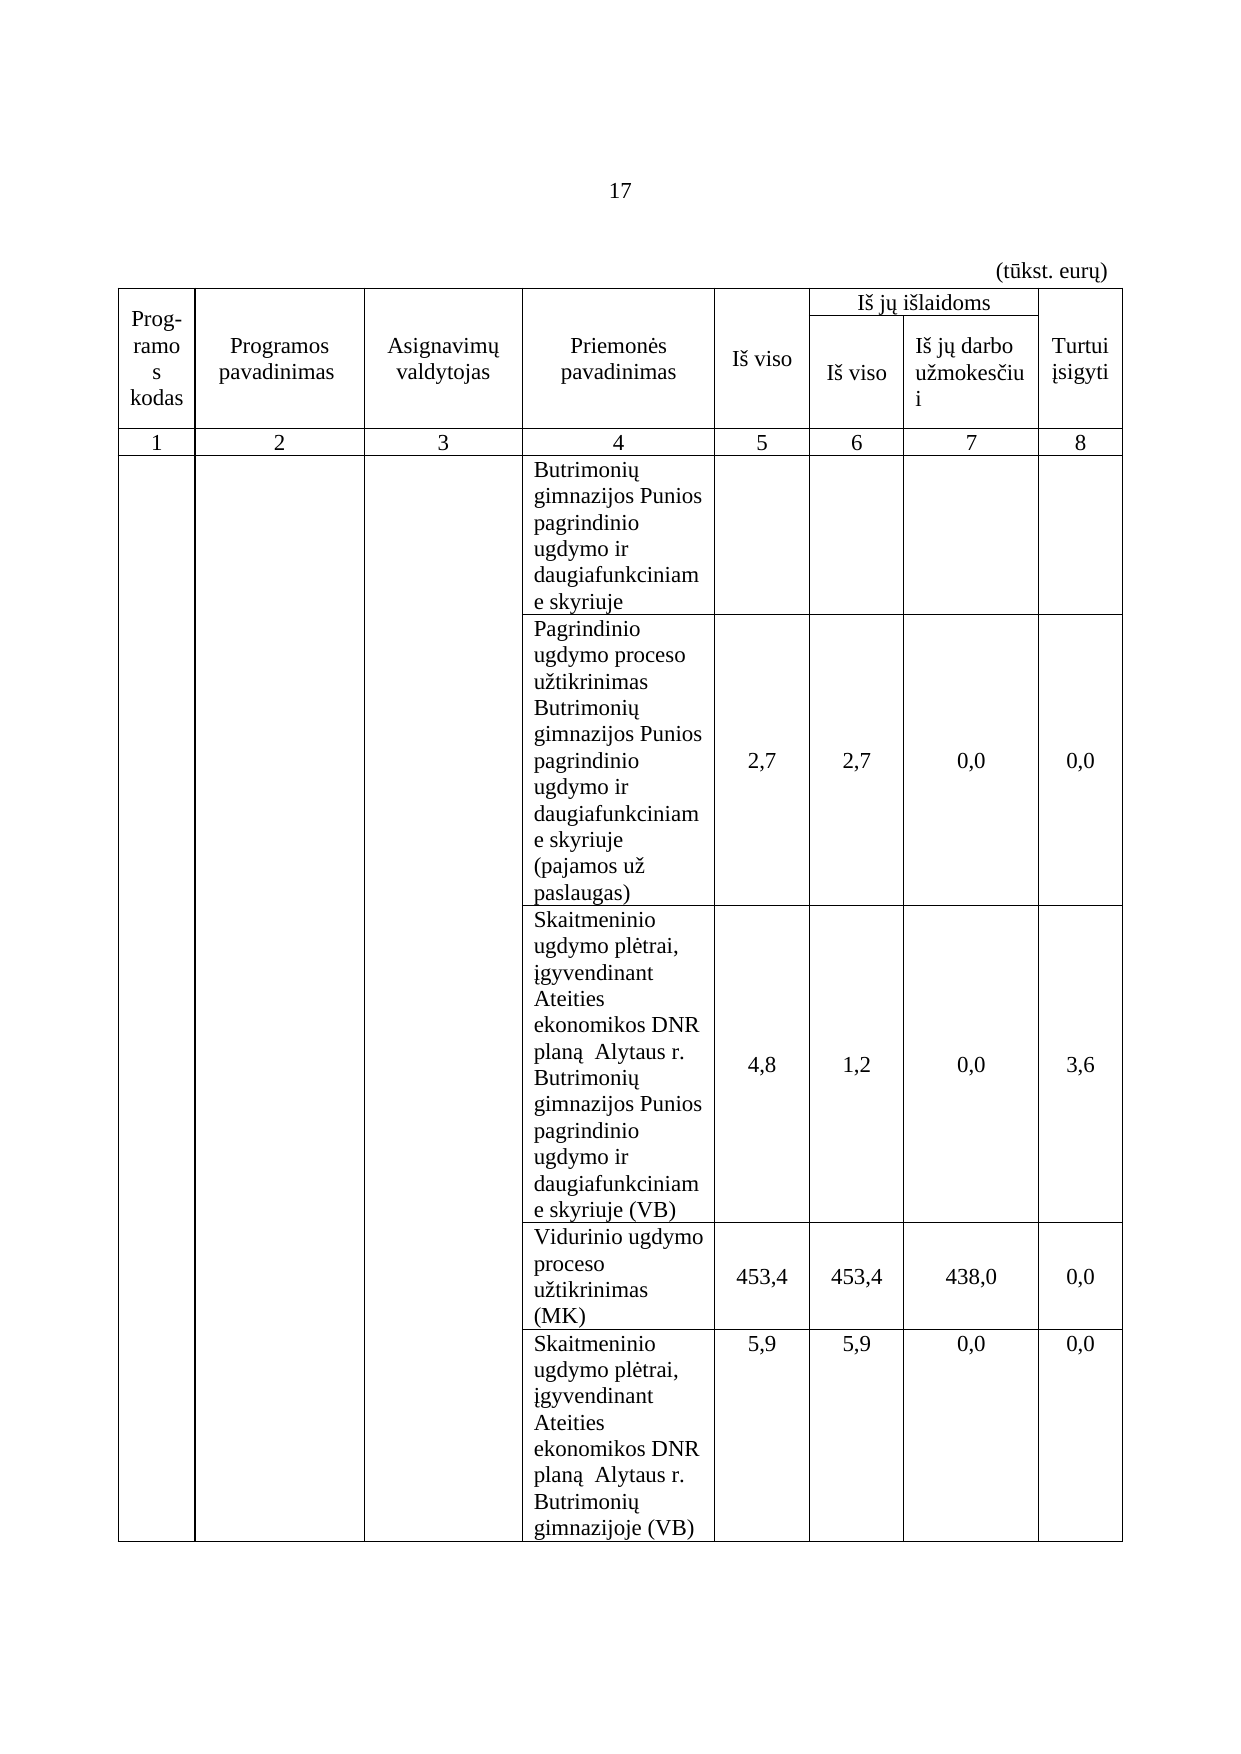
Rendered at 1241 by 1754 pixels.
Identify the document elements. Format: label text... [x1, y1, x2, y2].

table_cell Iš jų išlaidoms [810, 289, 1038, 315]
table_cell 0,0 [1039, 1330, 1122, 1541]
table_cell 5 [715, 429, 809, 455]
table_cell 6 [810, 429, 903, 455]
table_cell 438,0 [904, 1223, 1038, 1329]
table_cell 2 [196, 429, 364, 455]
table_cell [1039, 456, 1122, 614]
table_cell Skaitmeninio ugdymo plėtrai, įgyvendinant Ateities ekonomikos DNR planą Alytaus r. Butrimonių gimnazijos Punios pagrindinio ugdymo ir daugiafunkciniame skyriuje (VB) [523, 906, 714, 1222]
table_cell Pagrindinio ugdymo proceso užtikrinimas Butrimonių gimnazijos Punios pagrindinio ugdymo ir daugiafunkciniame skyriuje (pajamos už paslaugas) [523, 615, 714, 905]
table_cell [715, 456, 809, 614]
table_cell [365, 456, 522, 1541]
table_cell [196, 456, 364, 1541]
table_cell Iš viso [810, 316, 903, 427]
table_cell Turtui įsigyti [1039, 289, 1122, 427]
table_header [118, 253, 195, 288]
table_cell 0,0 [904, 906, 1038, 1222]
table_cell 0,0 [1039, 615, 1122, 905]
table_header [809, 253, 904, 288]
table_cell Priemonės pavadinimas [523, 289, 714, 427]
table_cell 8 [1039, 429, 1122, 455]
table_cell Vidurinio ugdymo proceso užtikrinimas (MK) [523, 1223, 714, 1329]
table_header (tūkst. eurų) [904, 253, 1122, 288]
table_cell 3 [365, 429, 522, 455]
table_cell Asignavimų valdytojas [365, 289, 522, 427]
table_cell 453,4 [715, 1223, 809, 1329]
table_cell 0,0 [1039, 1223, 1122, 1329]
table_cell 3,6 [1039, 906, 1122, 1222]
table_cell 0,0 [904, 615, 1038, 905]
table_cell 5,9 [715, 1330, 809, 1541]
table_cell [119, 456, 194, 1541]
table_cell Iš viso [715, 289, 809, 427]
table_cell 2,7 [715, 615, 809, 905]
table_cell Iš jų darbo užmokesčiui [904, 316, 1038, 427]
table_header [195, 253, 364, 288]
table_cell 453,4 [810, 1223, 903, 1329]
table_cell Butrimonių gimnazijos Punios pagrindinio ugdymo ir daugiafunkciniame skyriuje [523, 456, 714, 614]
table_cell 5,9 [810, 1330, 903, 1541]
table_header [364, 253, 522, 288]
table_cell [810, 456, 903, 614]
table_header [715, 253, 809, 288]
table_cell 4,8 [715, 906, 809, 1222]
table_cell 1 [119, 429, 194, 455]
table_cell Skaitmeninio ugdymo plėtrai, įgyvendinant Ateities ekonomikos DNR planą Alytaus r. Butrimonių gimnazijoje (VB) [523, 1330, 714, 1541]
table_cell 4 [523, 429, 714, 455]
table_cell 0,0 [904, 1330, 1038, 1541]
table_cell Prog-ramos kodas [119, 289, 194, 427]
table_cell 2,7 [810, 615, 903, 905]
table_cell [904, 456, 1038, 614]
table_header [522, 253, 715, 288]
table_cell Programos pavadinimas [196, 289, 364, 427]
table_cell 7 [904, 429, 1038, 455]
table_cell 1,2 [810, 906, 903, 1222]
